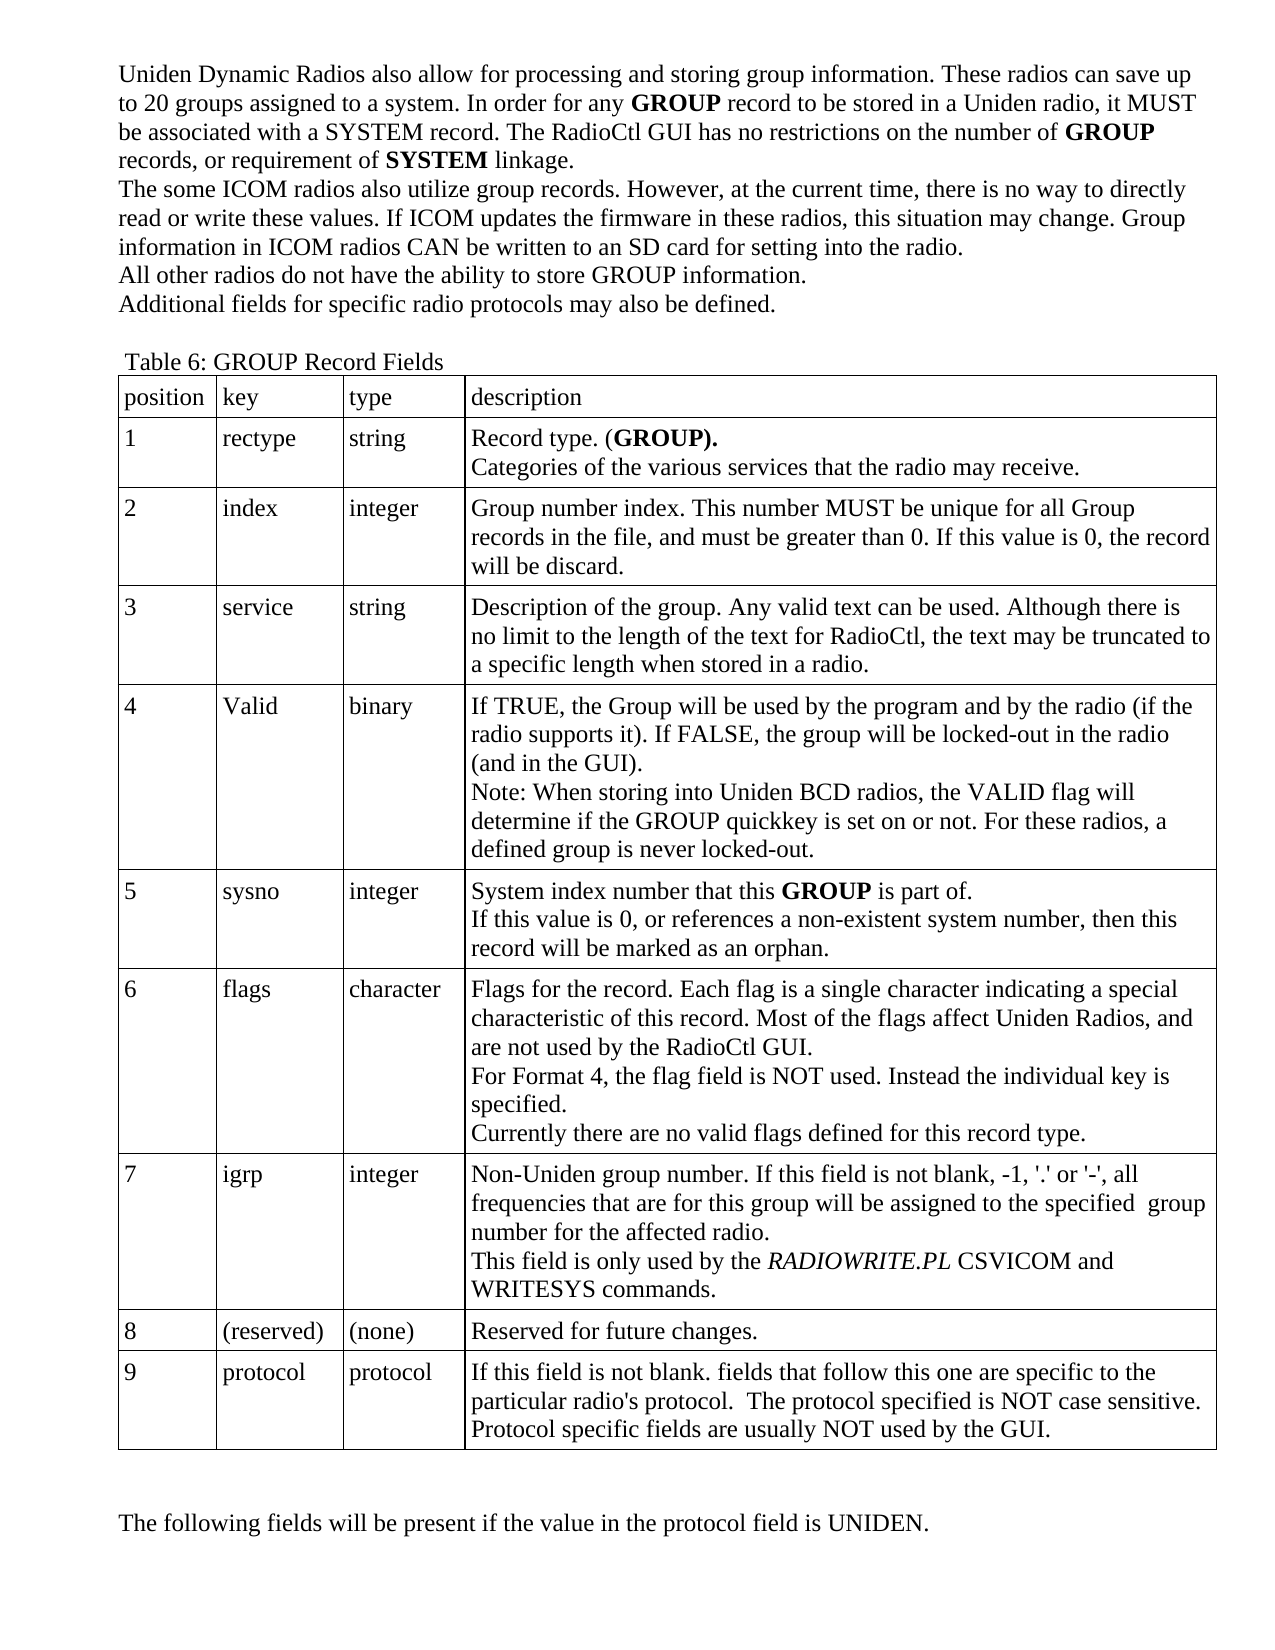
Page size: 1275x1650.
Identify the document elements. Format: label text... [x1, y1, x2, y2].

table_cell character [344, 969, 464, 1153]
table_cell Valid [217, 685, 343, 869]
table_cell string [344, 418, 464, 487]
table_cell If this field is not blank. fields that follow this one are specific to the particular radio's protocol. The protocol specified is NOT case sensitive. Protocol specific fields are usually NOT used by the GUI. [466, 1351, 1216, 1449]
table_cell protocol [217, 1351, 343, 1449]
table_cell Group number index. This number MUST be unique for all Group records in the file, and must be greater than 0. If this value is 0, the record will be discard. [466, 488, 1216, 585]
table_cell rectype [217, 418, 343, 487]
table_cell igrp [217, 1154, 343, 1309]
table_cell integer [344, 1154, 464, 1309]
table_cell Reserved for future changes. [466, 1310, 1216, 1350]
table_cell 3 [119, 586, 216, 684]
table_cell 4 [119, 685, 216, 869]
text Uniden Dynamic Radios also allow for processing and storing group information. These radios can save up to 20 groups assigned to a system. In order for any GROUP record to be stored in a Uniden radio, it MUST be associated with a SYSTEM record. The RadioCtl GUI has no restrictions on the number of GROUP records, or requirement of SYSTEM linkage. [118, 59, 1216, 174]
text The some ICOM radios also utilize group records. However, at the current time, there is no way to directly read or write these values. If ICOM updates the firmware in these radios, this situation may change. Group information in ICOM radios CAN be written to an SD card for setting into the radio. [118, 174, 1216, 260]
table_cell integer [344, 870, 464, 968]
table_cell protocol [344, 1351, 464, 1449]
table_header position [119, 376, 216, 417]
text All other radios do not have the ability to store GROUP information. [118, 260, 1216, 289]
table_cell 7 [119, 1154, 216, 1309]
table_cell 1 [119, 418, 216, 487]
table_cell If TRUE, the Group will be used by the program and by the radio (if the radio supports it). If FALSE, the group will be locked-out in the radio (and in the GUI). Note: When storing into Uniden BCD radios, the VALID flag will determine if the GROUP quickkey is set on or not. For these radios, a defined group is never locked-out. [466, 685, 1216, 869]
text The following fields will be present if the value in the protocol field is UNIDEN. [118, 1508, 1216, 1536]
table_cell Record type. (GROUP). Categories of the various services that the radio may receive. [466, 418, 1216, 487]
table_cell (none) [344, 1310, 464, 1350]
table_cell Description of the group. Any valid text can be used. Although there is no limit to the length of the text for RadioCtl, the text may be truncated to a specific length when stored in a radio. [466, 586, 1216, 684]
table_cell (reserved) [217, 1310, 343, 1350]
table_cell service [217, 586, 343, 684]
text Additional fields for specific radio protocols may also be defined. [118, 289, 1216, 318]
table_cell flags [217, 969, 343, 1153]
table_header key [217, 376, 343, 417]
table_cell 6 [119, 969, 216, 1153]
table_cell System index number that this GROUP is part of. If this value is 0, or references a non-existent system number, then this record will be marked as an orphan. [466, 870, 1216, 968]
table_cell Non-Uniden group number. If this field is not blank, -1, '.' or '-', all frequencies that are for this group will be assigned to the specified group number for the affected radio. This field is only used by the RADIOWRITE.PL CSVICOM and WRITESYS commands. [466, 1154, 1216, 1309]
table_cell Flags for the record. Each flag is a single character indicating a special characteristic of this record. Most of the flags affect Uniden Radios, and are not used by the RadioCtl GUI. For Format 4, the flag field is NOT used. Instead the individual key is specified. Currently there are no valid flags defined for this record type. [466, 969, 1216, 1153]
table_cell index [217, 488, 343, 585]
table_header type [344, 376, 464, 417]
table_cell 9 [119, 1351, 216, 1449]
table_cell 2 [119, 488, 216, 585]
table_cell 8 [119, 1310, 216, 1350]
table_cell sysno [217, 870, 343, 968]
text Table 6: GROUP Record Fields [118, 347, 1216, 375]
table_cell string [344, 586, 464, 684]
table_header description [466, 376, 1216, 417]
table_cell integer [344, 488, 464, 585]
table_cell 5 [119, 870, 216, 968]
table_cell binary [344, 685, 464, 869]
